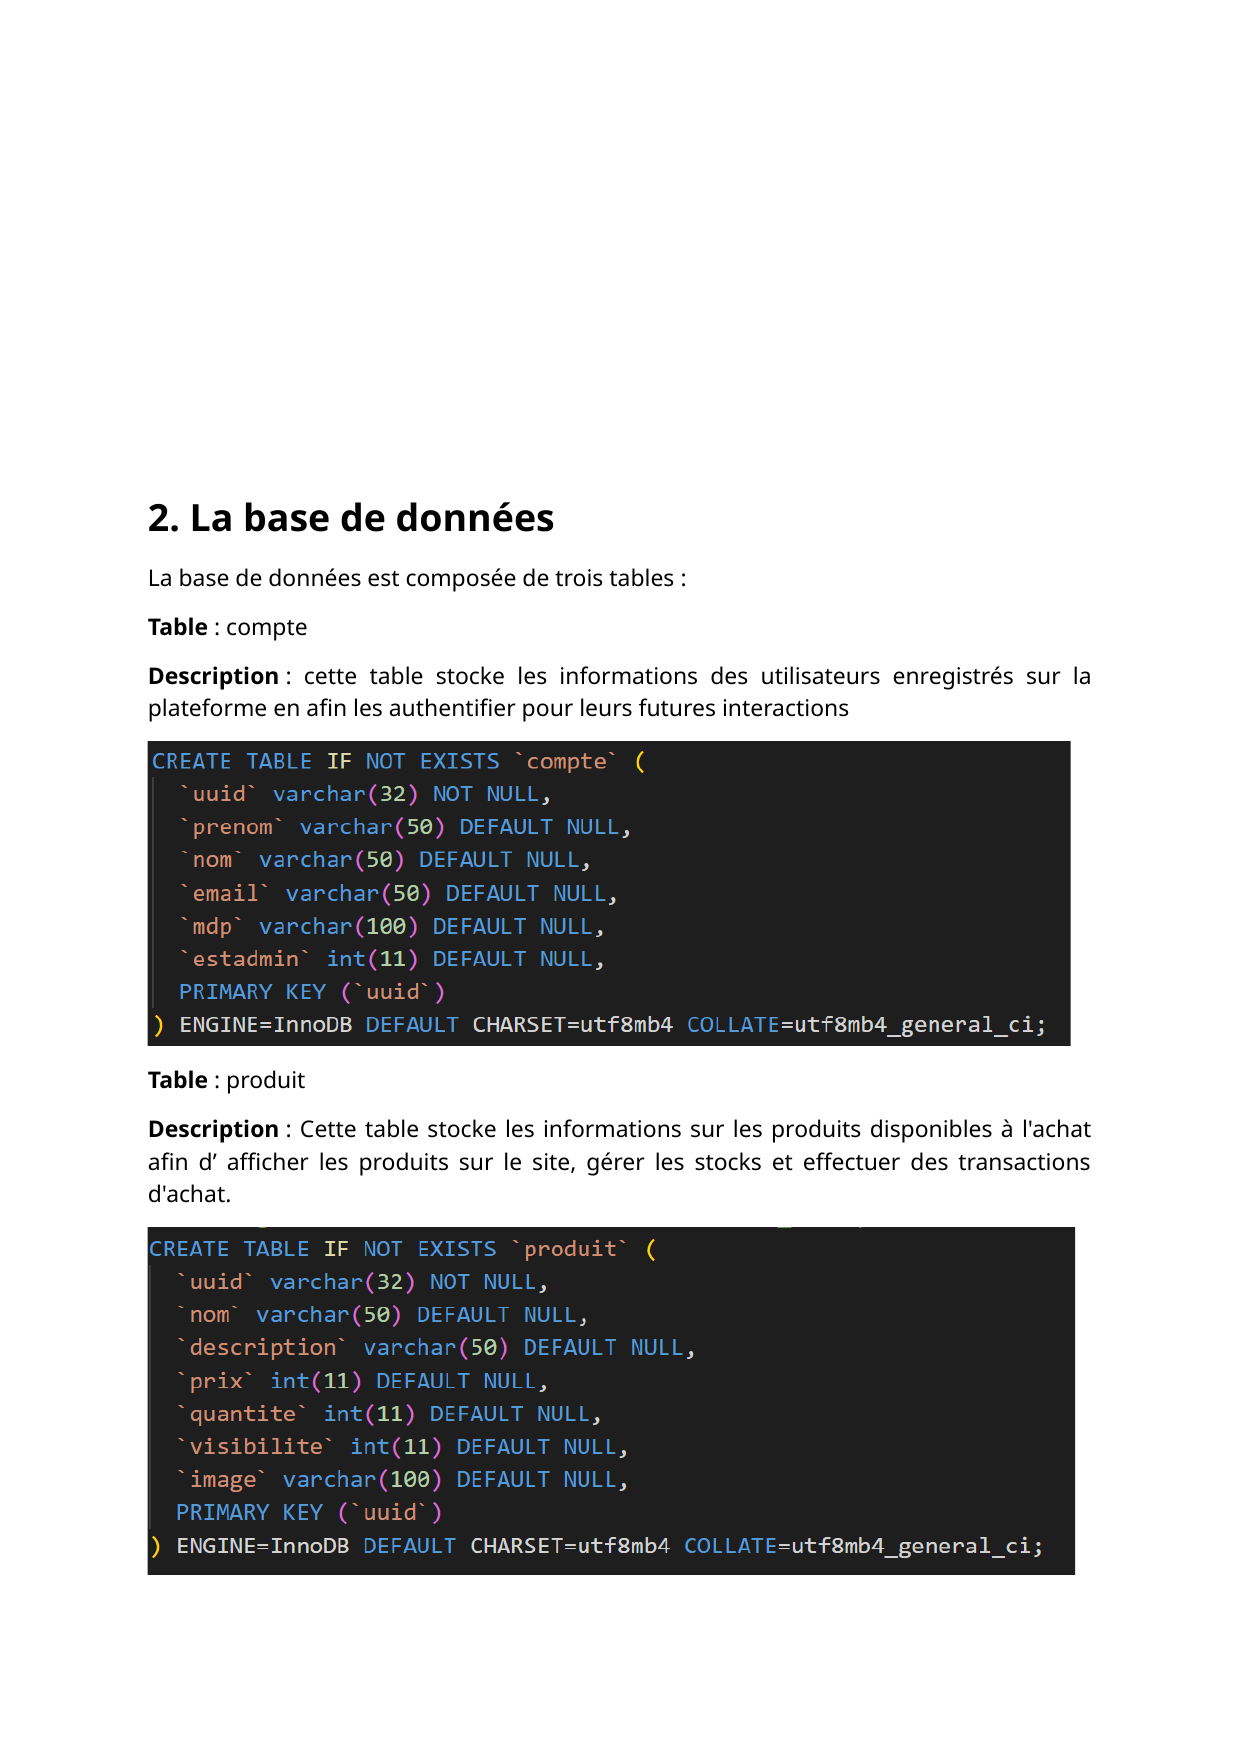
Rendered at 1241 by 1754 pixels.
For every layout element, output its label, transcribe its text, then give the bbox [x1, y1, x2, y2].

text Table : compte [148, 611, 1093, 642]
text Description : cette table stocke les informations des utilisateurs enregistrés sur la plateforme en afin les authentifier pour leurs futures interactions [148, 660, 1093, 723]
text La base de données est composée de trois tables : [148, 561, 1093, 593]
text 2. La base de données [148, 492, 1093, 543]
text Description : Cette table stocke les informations sur les produits disponibles à l'achat afin d’ afficher les produits sur le site, gérer les stocks et effectuer des transactions d'achat. [148, 1113, 1093, 1209]
text Table : produit [148, 1064, 1093, 1095]
